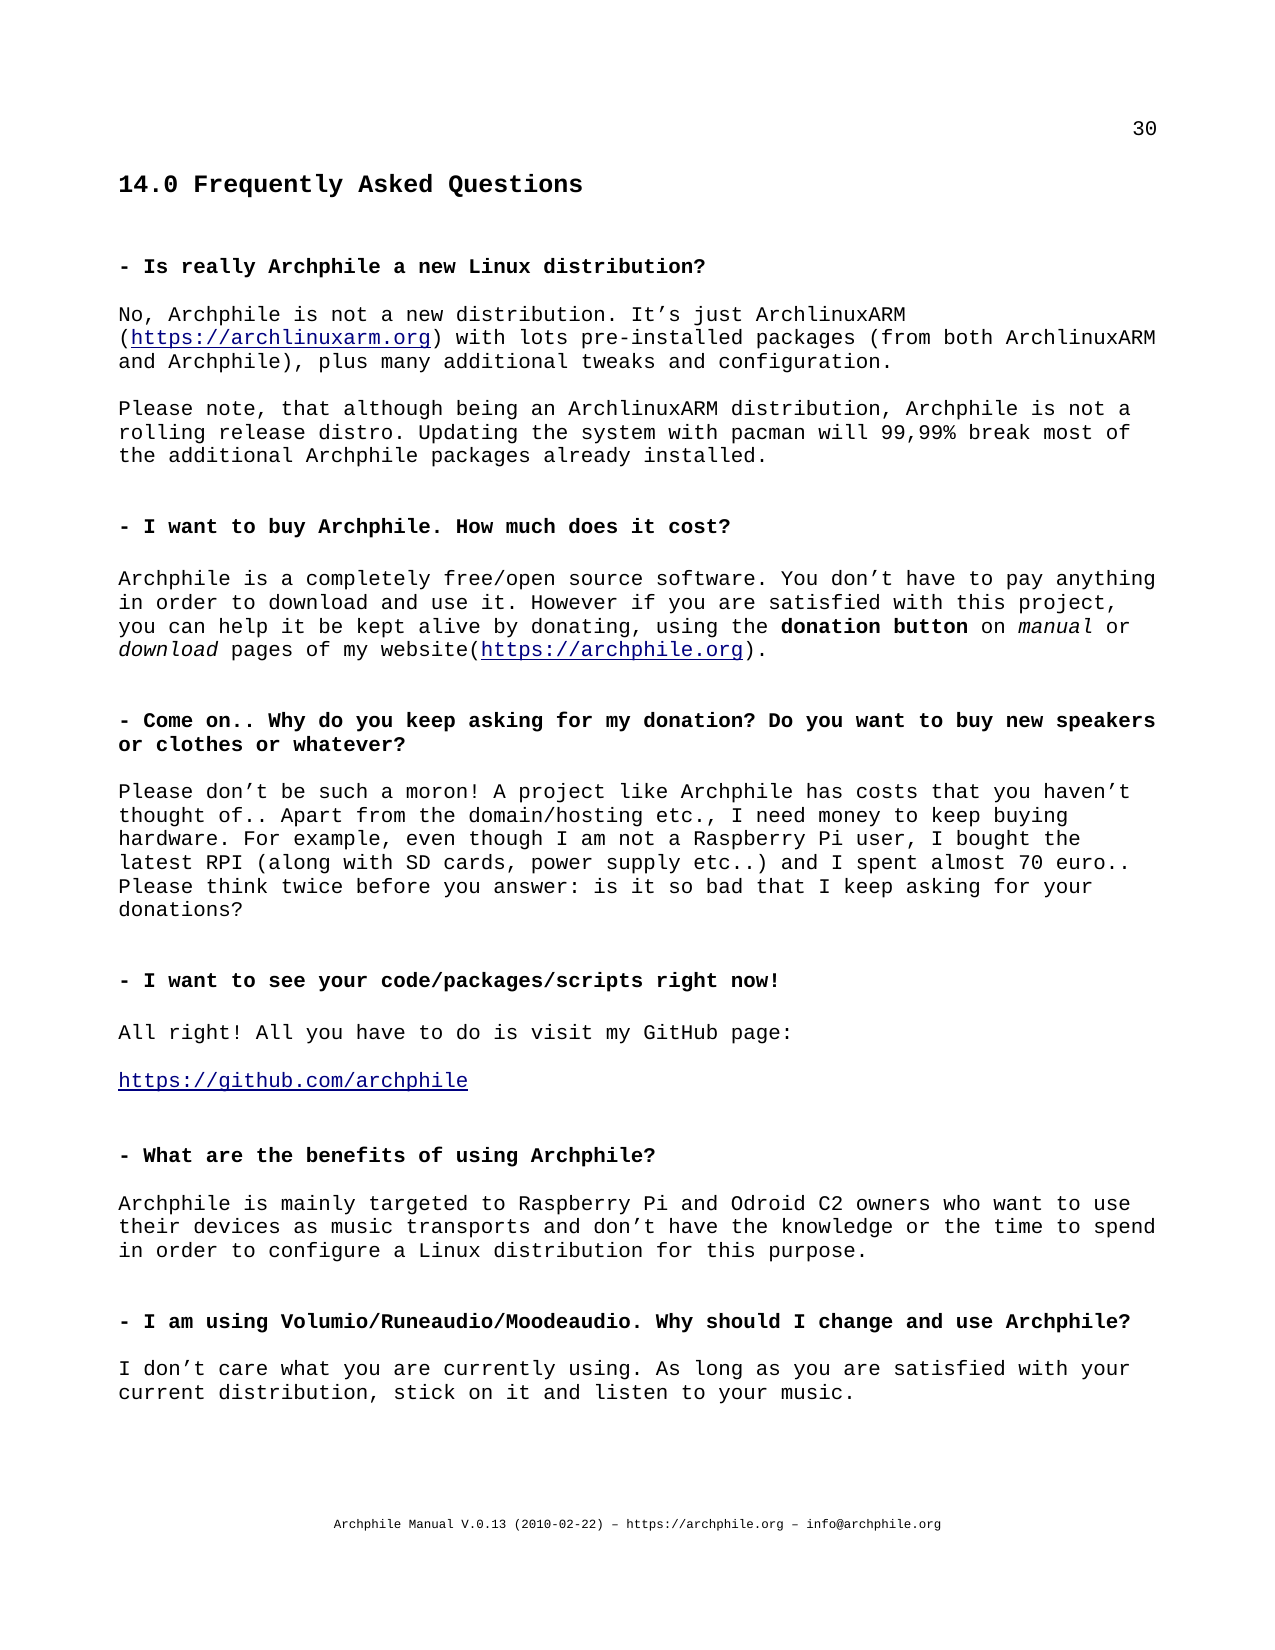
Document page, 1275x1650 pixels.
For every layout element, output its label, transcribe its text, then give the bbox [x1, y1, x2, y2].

text Archphile is mainly targeted to Raspberry Pi and Odroid C2 owners who want to use their devices as music transports and don’t have the knowledge or the time to spend in order to configure a Linux distribution for this purpose. [118, 1192, 1157, 1263]
text - I am using Volumio/Runeaudio/Moodeaudio. Why should I change and use Archphile? [118, 1311, 1157, 1334]
text - What are the benefits of using Archphile? [118, 1145, 1157, 1169]
text https://github.com/archphile [118, 1069, 1157, 1093]
text All right! All you have to do is visit my GitHub page: [118, 1022, 1157, 1046]
text - Is really Archphile a new Linux distribution? [118, 256, 1157, 280]
text I don’t care what you are currently using. As long as you are satisfied with your current distribution, stick on it and listen to your music. [118, 1358, 1157, 1405]
text - I want to see your code/packages/scripts right now! [118, 970, 1157, 994]
text - Come on.. Why do you keep asking for my donation? Do you want to buy new speakers or clothes or whatever? [118, 710, 1157, 757]
text Please note, that although being an ArchlinuxARM distribution, Archphile is not a rolling release distro. Updating the system with pacman will 99,99% break most of the additional Archphile packages already installed. [118, 398, 1157, 469]
text No, Archphile is not a new distribution. It’s just ArchlinuxARM (https://archlinuxarm.org) with lots pre-installed packages (from both ArchlinuxARM and Archphile), plus many additional tweaks and configuration. [118, 303, 1157, 374]
text Archphile is a completely free/open source software. You don’t have to pay anything in order to download and use it. However if you are satisfied with this project, you can help it be kept alive by donating, using the donation button on manual or download pages of my website(https://archphile.org). [118, 568, 1157, 663]
text 14.0 Frequently Asked Questions [118, 171, 1157, 199]
text Please don’t be such a moron! A project like Archphile has costs that you haven’t thought of.. Apart from the domain/hosting etc., I need money to keep buying hardware. For example, even though I am not a Raspberry Pi user, I bought the latest RPI (along with SD cards, power supply etc..) and I spent almost 70 euro.. Please think twice before you answer: is it so bad that I keep asking for your donations? [118, 781, 1157, 923]
text - I want to buy Archphile. How much does it cost? [118, 516, 1157, 540]
